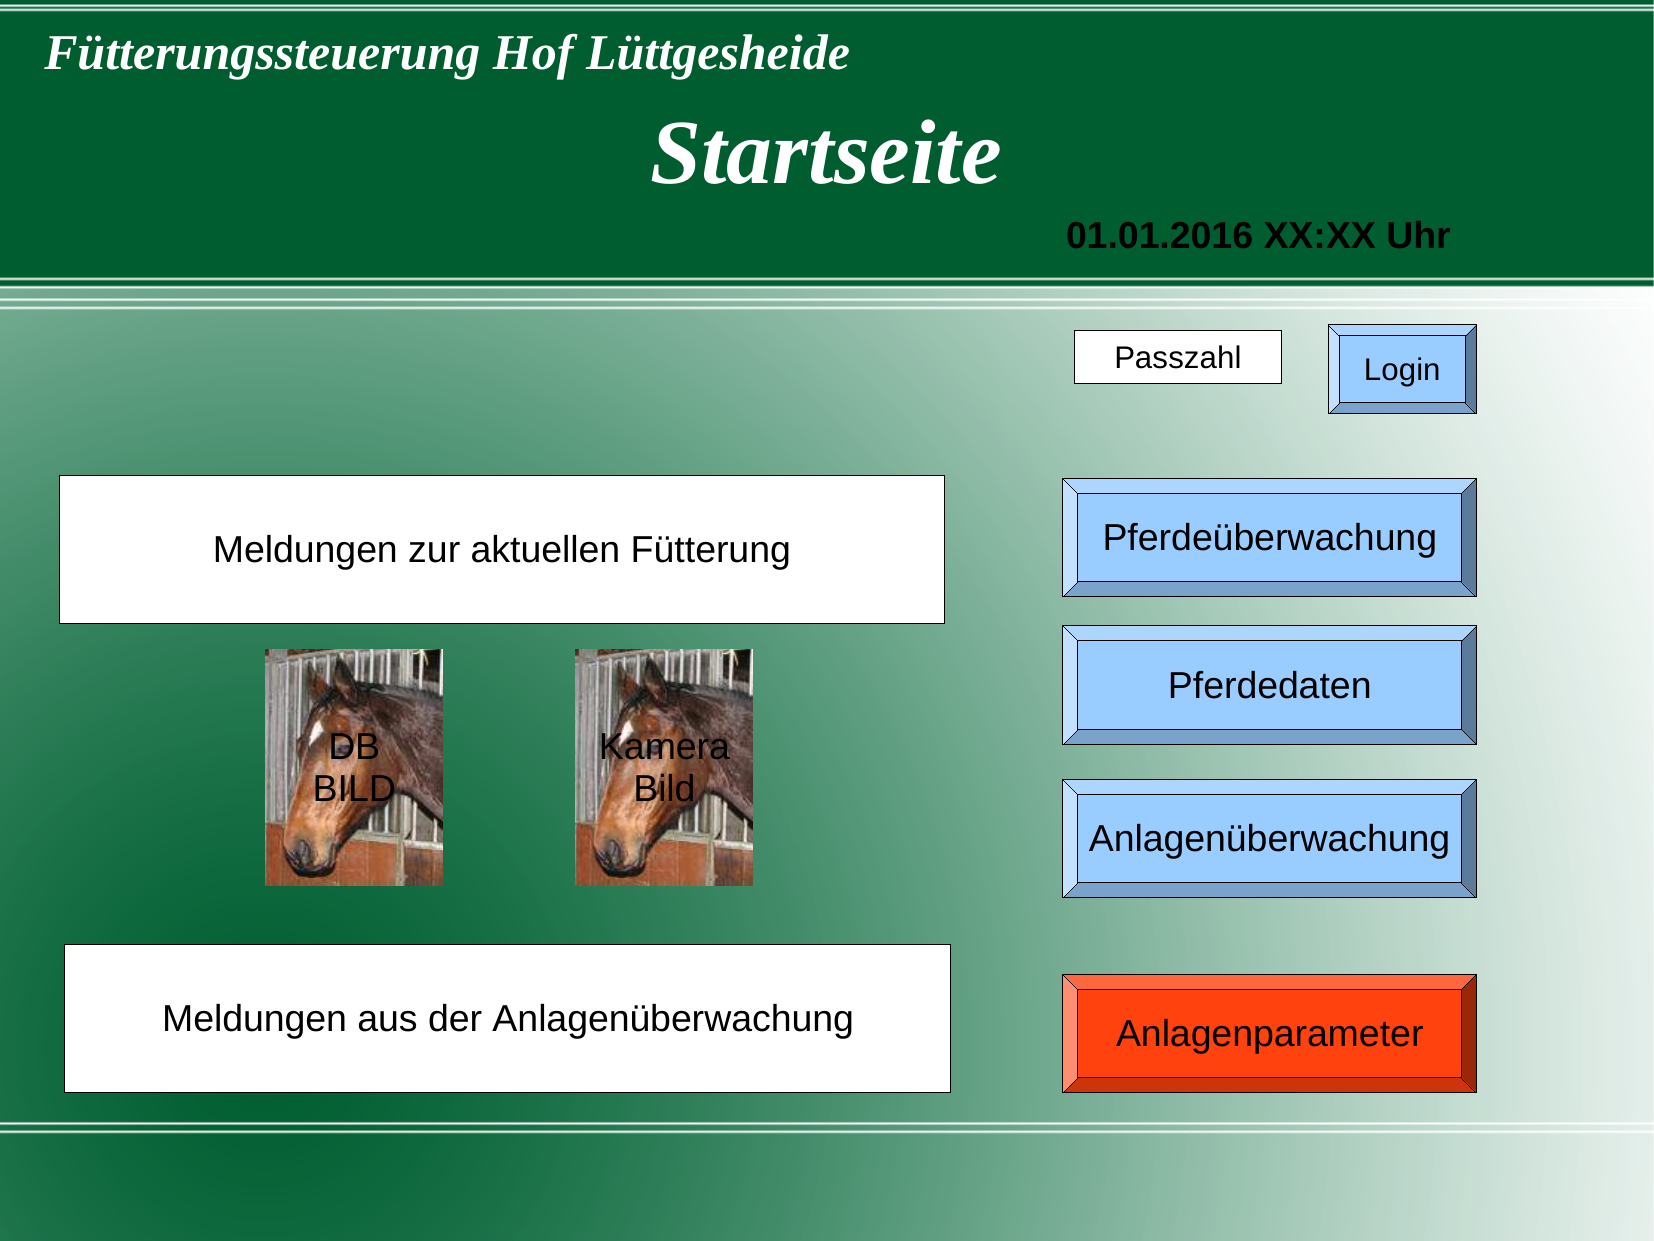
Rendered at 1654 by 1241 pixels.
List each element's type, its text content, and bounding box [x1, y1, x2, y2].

text_box sec [1329, 324, 1476, 336]
text_box SchutzZeit [1064, 974, 1475, 990]
text_box Meldungen zur aktuellen Fütterung [59, 475, 945, 624]
text_box Login [1340, 336, 1465, 402]
text_box Meldungen aus der Anlagenüberwachung [64, 944, 951, 1093]
text_box 01.01.2016 XX:XX Uhr [1051, 206, 1466, 265]
title Startseite [82, 56, 1571, 250]
text_box g [1064, 625, 1476, 641]
text_box Anlagenüberwachung [1078, 795, 1461, 882]
text_box g [1064, 478, 1475, 494]
text_box Passzahl [1074, 330, 1282, 384]
picture [0, 0, 1654, 1241]
text_box Pferdeüberwachung [1078, 494, 1461, 581]
text_box Anlagenparameter [1078, 990, 1461, 1077]
text_box Pferdedaten [1078, 641, 1461, 729]
text_box g [1064, 779, 1475, 795]
text_box Fütterungssteuerung Hof Lüttgesheide [29, 17, 866, 89]
